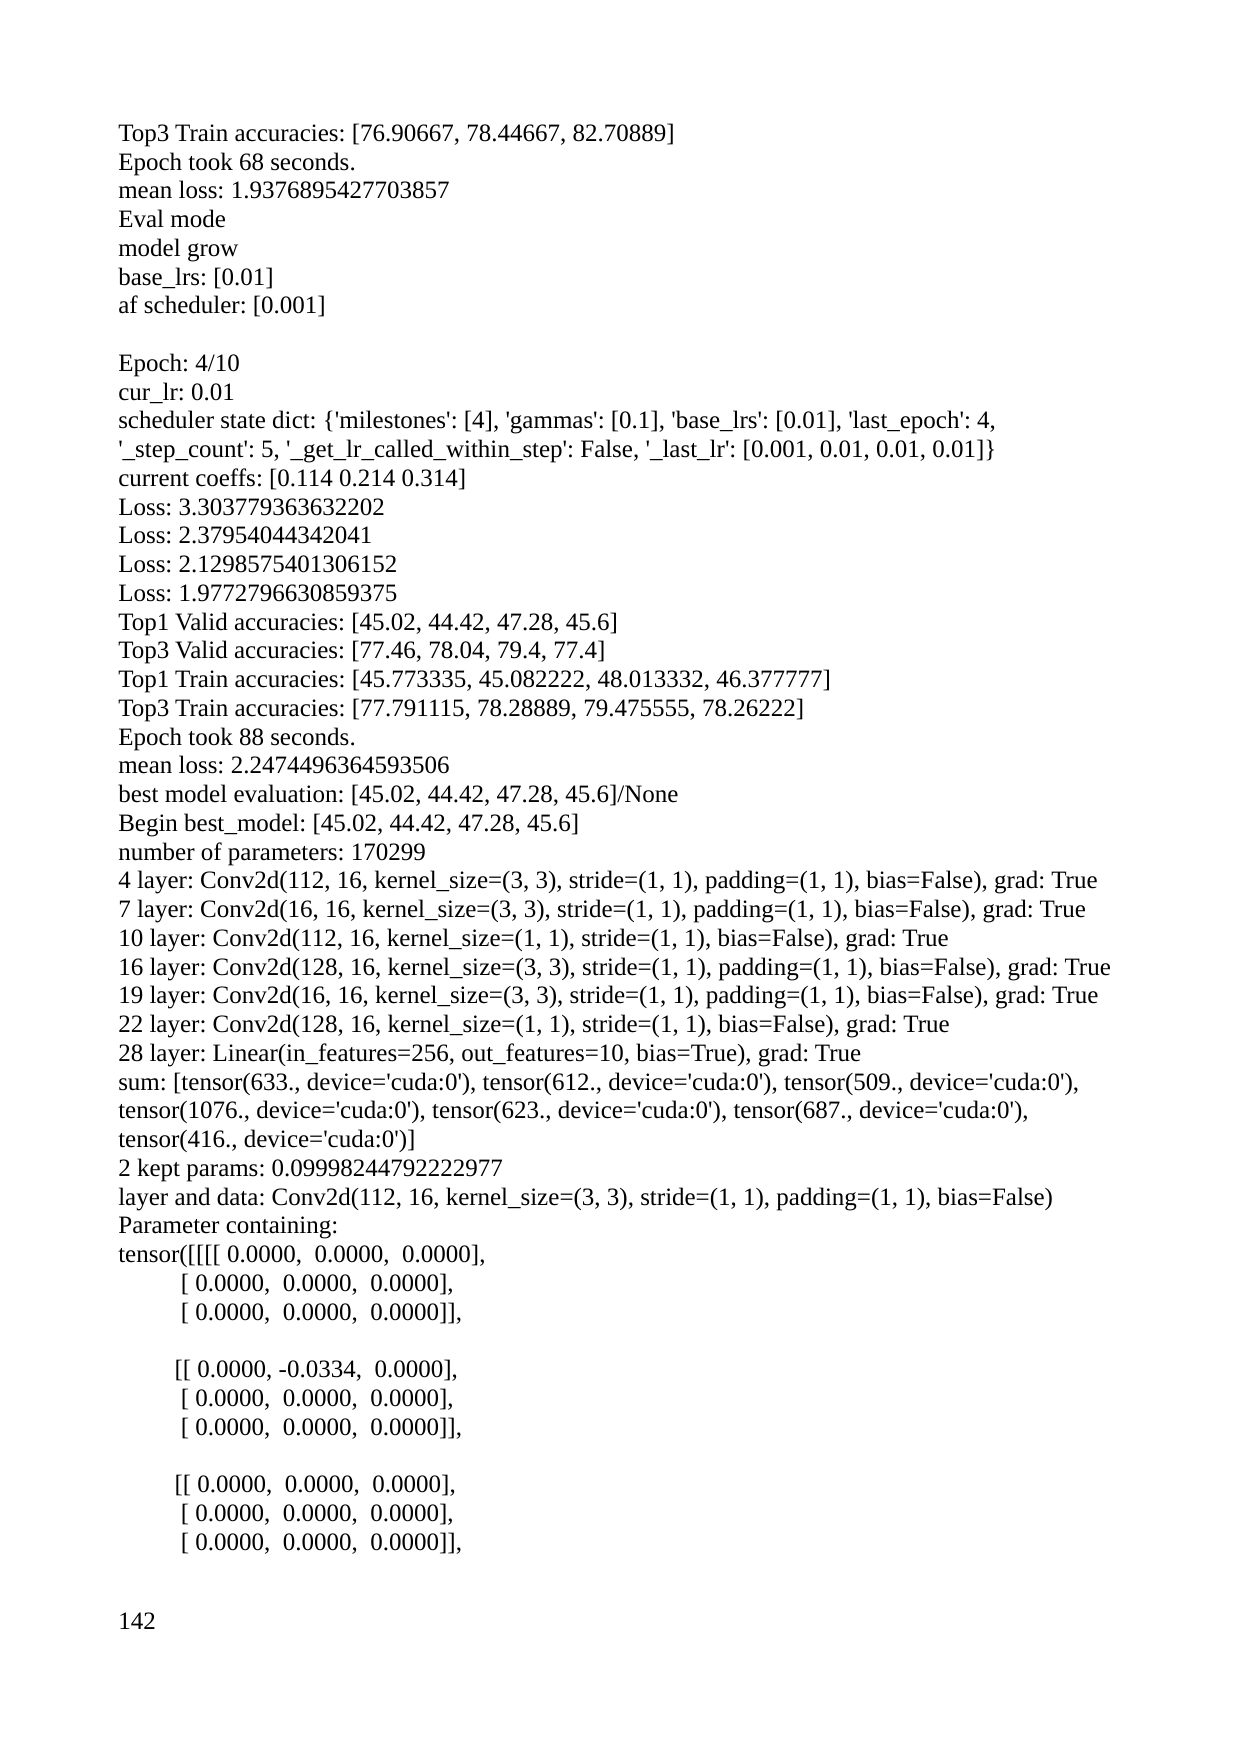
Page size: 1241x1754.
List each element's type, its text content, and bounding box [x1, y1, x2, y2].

text 28 layer: Linear(in_features=256, out_features=10, bias=True), grad: True [118, 1038, 1122, 1067]
text model grow [118, 233, 1122, 262]
text best model evaluation: [45.02, 44.42, 47.28, 45.6]/None [118, 779, 1122, 808]
text Top3 Valid accuracies: [77.46, 78.04, 79.4, 77.4] [118, 636, 1122, 664]
text [ 0.0000, 0.0000, 0.0000], [118, 1498, 1122, 1527]
text scheduler state dict: {'milestones': [4], 'gammas': [0.1], 'base_lrs': [0.01], 'last_epoch': 4, '_step_count': 5, '_get_lr_called_within_step': False, '_last_lr': [0.001, 0.01, 0.01, 0.01]} [118, 406, 1122, 463]
text base_lrs: [0.01] [118, 262, 1122, 291]
text Epoch took 68 seconds. [118, 147, 1122, 176]
text Begin best_model: [45.02, 44.42, 47.28, 45.6] [118, 808, 1122, 837]
text af scheduler: [0.001] [118, 291, 1122, 319]
text [[ 0.0000, -0.0334, 0.0000], [118, 1354, 1122, 1383]
text [ 0.0000, 0.0000, 0.0000]], [118, 1297, 1122, 1326]
text mean loss: 2.2474496364593506 [118, 751, 1122, 779]
text Epoch took 88 seconds. [118, 722, 1122, 751]
text 4 layer: Conv2d(112, 16, kernel_size=(3, 3), stride=(1, 1), padding=(1, 1), bias=False), grad: True [118, 866, 1122, 894]
text [ 0.0000, 0.0000, 0.0000]], [118, 1527, 1122, 1556]
text Loss: 2.1298575401306152 [118, 549, 1122, 578]
text number of parameters: 170299 [118, 837, 1122, 866]
text current coeffs: [0.114 0.214 0.314] [118, 463, 1122, 492]
text 2 kept params: 0.09998244792222977 [118, 1153, 1122, 1182]
text Top3 Train accuracies: [76.90667, 78.44667, 82.70889] [118, 118, 1122, 147]
text [ 0.0000, 0.0000, 0.0000], [118, 1383, 1122, 1412]
text Loss: 2.37954044342041 [118, 521, 1122, 549]
text 19 layer: Conv2d(16, 16, kernel_size=(3, 3), stride=(1, 1), padding=(1, 1), bias=False), grad: True [118, 981, 1122, 1009]
text [ 0.0000, 0.0000, 0.0000], [118, 1268, 1122, 1297]
text sum: [tensor(633., device='cuda:0'), tensor(612., device='cuda:0'), tensor(509., device='cuda:0'), tensor(1076., device='cuda:0'), tensor(623., device='cuda:0'), tensor(687., device='cuda:0'), tensor(416., device='cuda:0')] [118, 1067, 1122, 1153]
text Eval mode [118, 204, 1122, 233]
text 22 layer: Conv2d(128, 16, kernel_size=(1, 1), stride=(1, 1), bias=False), grad: True [118, 1009, 1122, 1038]
text cur_lr: 0.01 [118, 377, 1122, 406]
text Epoch: 4/10 [118, 348, 1122, 377]
text Loss: 3.303779363632202 [118, 492, 1122, 521]
text mean loss: 1.9376895427703857 [118, 176, 1122, 204]
text Loss: 1.9772796630859375 [118, 578, 1122, 607]
text layer and data: Conv2d(112, 16, kernel_size=(3, 3), stride=(1, 1), padding=(1, 1), bias=False) [118, 1182, 1122, 1211]
text [[ 0.0000, 0.0000, 0.0000], [118, 1469, 1122, 1498]
text Top1 Valid accuracies: [45.02, 44.42, 47.28, 45.6] [118, 607, 1122, 636]
text tensor([[[[ 0.0000, 0.0000, 0.0000], [118, 1239, 1122, 1268]
text 10 layer: Conv2d(112, 16, kernel_size=(1, 1), stride=(1, 1), bias=False), grad: True [118, 923, 1122, 952]
text [ 0.0000, 0.0000, 0.0000]], [118, 1412, 1122, 1441]
text 16 layer: Conv2d(128, 16, kernel_size=(3, 3), stride=(1, 1), padding=(1, 1), bias=False), grad: True [118, 952, 1122, 981]
text 7 layer: Conv2d(16, 16, kernel_size=(3, 3), stride=(1, 1), padding=(1, 1), bias=False), grad: True [118, 894, 1122, 923]
text Top1 Train accuracies: [45.773335, 45.082222, 48.013332, 46.377777] [118, 664, 1122, 693]
text Top3 Train accuracies: [77.791115, 78.28889, 79.475555, 78.26222] [118, 693, 1122, 722]
text Parameter containing: [118, 1211, 1122, 1239]
